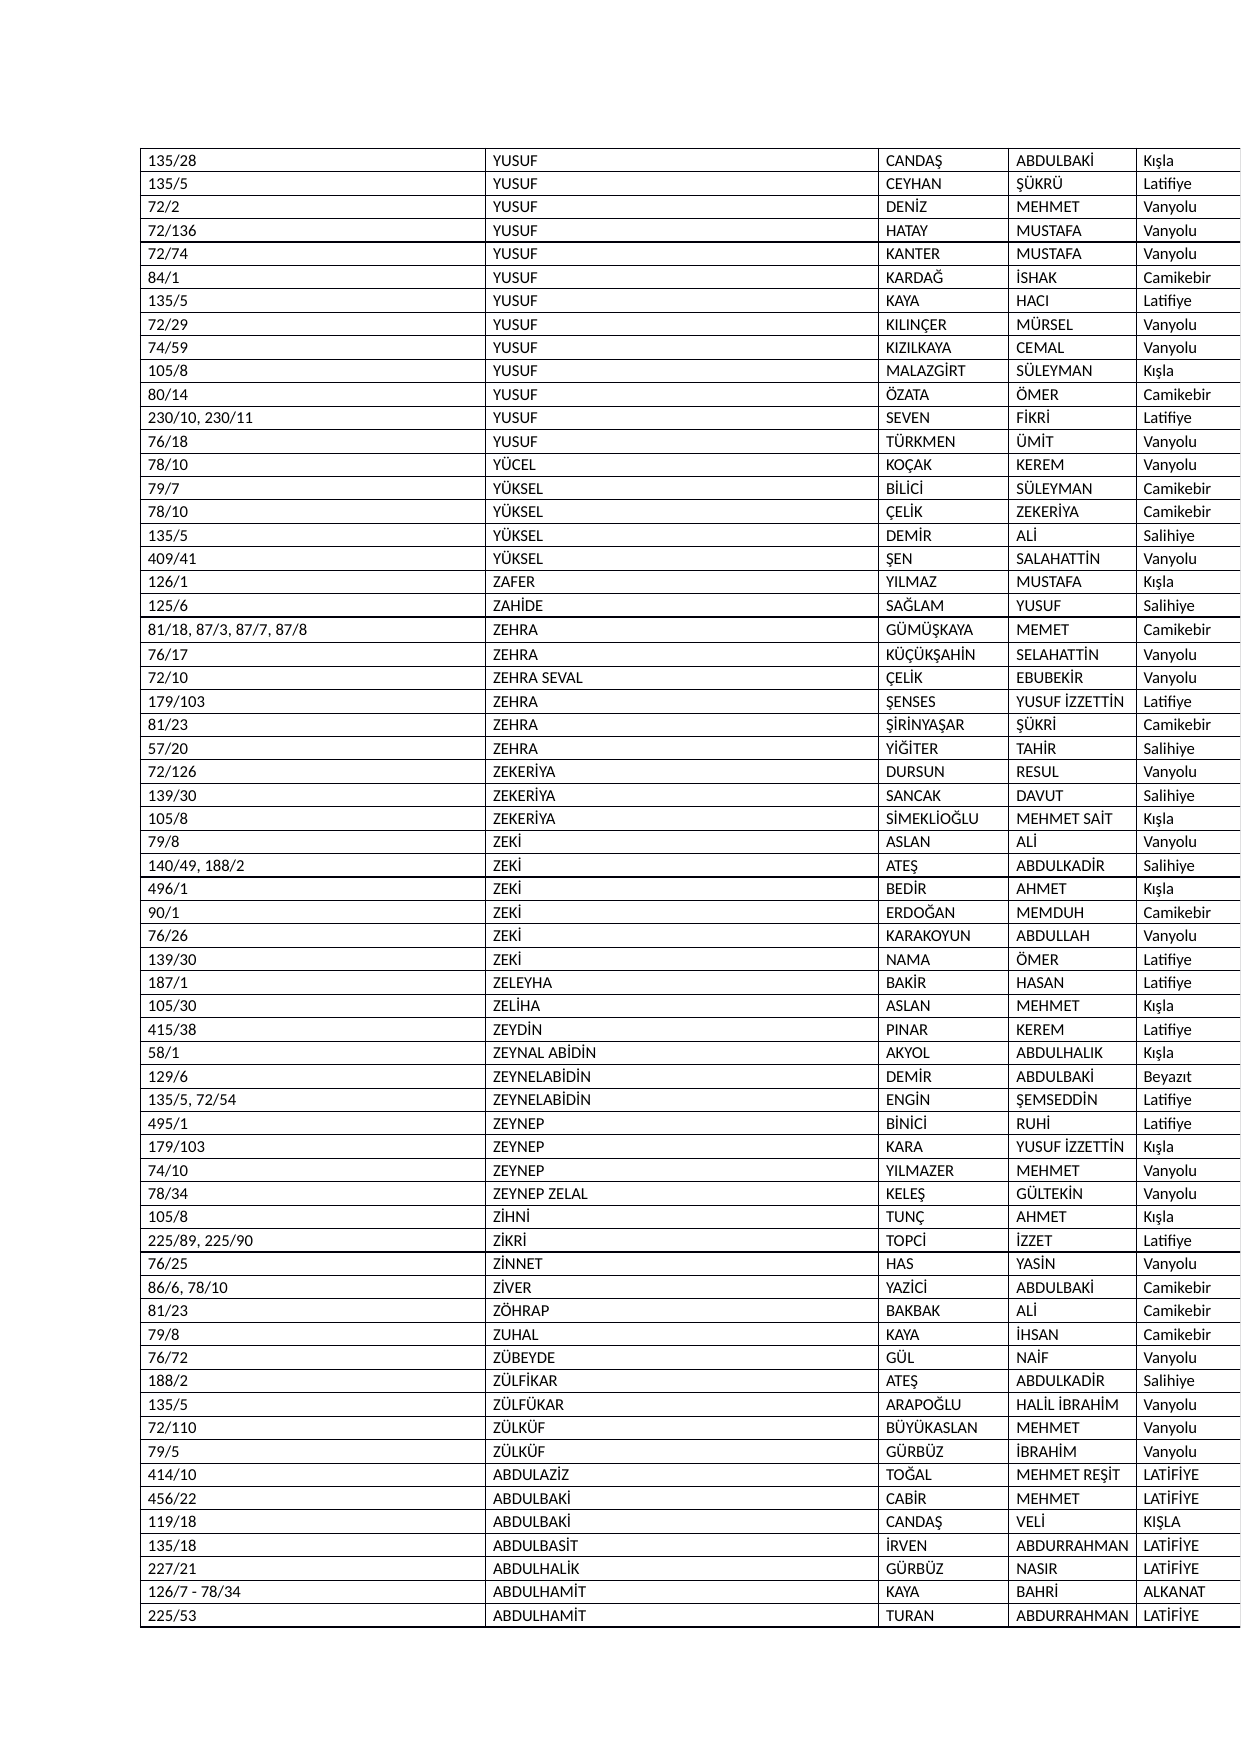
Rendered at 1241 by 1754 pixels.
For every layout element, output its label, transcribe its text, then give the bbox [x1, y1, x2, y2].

table_cell MUSTAFA [1009, 219, 1136, 241]
table_cell KAYA [879, 289, 1008, 312]
table_cell MEMET [1009, 618, 1136, 642]
table_cell ZAHİDE [486, 594, 878, 616]
table_cell KARDAĞ [879, 266, 1008, 288]
table_cell İHSAN [1009, 1323, 1136, 1345]
table_cell Salihiye [1137, 854, 1240, 876]
table_cell SAĞLAM [879, 594, 1008, 616]
table_cell ABDULHAMİT [486, 1604, 878, 1626]
table_cell ZEHRA [486, 618, 878, 642]
table_cell RESUL [1009, 760, 1136, 783]
table_cell KEREM [1009, 454, 1136, 476]
table_cell Vanyolu [1137, 924, 1240, 947]
table_cell TUNÇ [879, 1206, 1008, 1228]
table_cell SÜLEYMAN [1009, 360, 1136, 382]
table_cell DAVUT [1009, 784, 1136, 806]
table_cell Kışla [1137, 360, 1240, 382]
table_cell TAHİR [1009, 737, 1136, 759]
table_cell ZEHRA [486, 714, 878, 736]
table_cell Latifiye [1137, 690, 1240, 712]
table_cell ÇELİK [879, 500, 1008, 523]
table_cell Vanyolu [1137, 831, 1240, 853]
table_cell 78/10 [141, 500, 485, 523]
table_cell 86/6, 78/10 [141, 1276, 485, 1298]
table_cell Latifiye [1137, 172, 1240, 194]
table_cell ABDULKADİR [1009, 1370, 1136, 1392]
table_cell MEHMET [1009, 1487, 1136, 1509]
table_cell 225/53 [141, 1604, 485, 1626]
table_cell 72/29 [141, 313, 485, 335]
table_cell Kışla [1137, 1206, 1240, 1228]
table_cell 79/8 [141, 1323, 485, 1345]
table_cell ENGİN [879, 1089, 1008, 1111]
table_cell 74/59 [141, 336, 485, 359]
table_cell Latifiye [1137, 289, 1240, 312]
table_cell 227/21 [141, 1557, 485, 1579]
table_cell ABDULKADİR [1009, 854, 1136, 876]
table_cell BİLİCİ [879, 477, 1008, 499]
table_cell ZELEYHA [486, 971, 878, 994]
table_cell 188/2 [141, 1370, 485, 1392]
table_cell ABDULLAH [1009, 924, 1136, 947]
table_cell Camikebir [1137, 1276, 1240, 1298]
table_cell YILMAZER [879, 1159, 1008, 1181]
table_cell 126/1 [141, 571, 485, 593]
table_cell 125/6 [141, 594, 485, 616]
table_cell Kışla [1137, 1042, 1240, 1064]
table_cell 415/38 [141, 1018, 485, 1041]
table_cell Vanyolu [1137, 643, 1240, 666]
table_cell ABDULHALİK [486, 1557, 878, 1579]
table_cell ZEKİ [486, 948, 878, 970]
table_cell 84/1 [141, 266, 485, 288]
table_cell Latifiye [1137, 1018, 1240, 1041]
table_cell DEMİR [879, 1065, 1008, 1087]
table_cell Kışla [1137, 807, 1240, 829]
table_cell KIZILKAYA [879, 336, 1008, 359]
table_cell 81/23 [141, 714, 485, 736]
table_cell 179/103 [141, 690, 485, 712]
table_cell DENİZ [879, 196, 1008, 218]
table_cell KIŞLA [1137, 1510, 1240, 1533]
table_cell 225/89, 225/90 [141, 1229, 485, 1251]
table_cell 135/5 [141, 172, 485, 194]
table_cell 80/14 [141, 383, 485, 406]
table_cell LATİFİYE [1137, 1604, 1240, 1626]
table_cell Latifiye [1137, 1229, 1240, 1251]
table_cell HAS [879, 1253, 1008, 1275]
table_cell Salihiye [1137, 524, 1240, 546]
table_cell GÜMÜŞKAYA [879, 618, 1008, 642]
table_cell Vanyolu [1137, 336, 1240, 359]
table_cell ZEKİ [486, 901, 878, 923]
table_cell YÜKSEL [486, 500, 878, 523]
table_cell ÇELİK [879, 667, 1008, 689]
table_cell Kışla [1137, 878, 1240, 900]
table_cell ZÜLFÜKAR [486, 1393, 878, 1416]
table_cell NAMA [879, 948, 1008, 970]
table_cell Vanyolu [1137, 1253, 1240, 1275]
table_cell EBUBEKİR [1009, 667, 1136, 689]
table_cell MEHMET [1009, 995, 1136, 1017]
table_cell YUSUF [486, 149, 878, 171]
table_cell ZEHRA [486, 643, 878, 666]
table_cell ZUHAL [486, 1323, 878, 1345]
table_cell ZÜBEYDE [486, 1346, 878, 1369]
table_cell ALİ [1009, 1299, 1136, 1322]
table_cell ZEYNEP [486, 1135, 878, 1158]
table_cell 135/5 [141, 289, 485, 312]
table_cell VELİ [1009, 1510, 1136, 1533]
table_cell AKYOL [879, 1042, 1008, 1064]
table_cell YUSUF İZZETTİN [1009, 690, 1136, 712]
table_cell YÜKSEL [486, 477, 878, 499]
table_cell 76/25 [141, 1253, 485, 1275]
table_cell YUSUF [486, 407, 878, 429]
table_cell 78/10 [141, 454, 485, 476]
table_cell ZEKERİYA [1009, 500, 1136, 523]
table_cell ZİVER [486, 1276, 878, 1298]
table_cell 79/8 [141, 831, 485, 853]
table_cell HACI [1009, 289, 1136, 312]
table_cell YUSUF [486, 172, 878, 194]
table_cell KELEŞ [879, 1182, 1008, 1204]
table_cell ASLAN [879, 995, 1008, 1017]
table_cell MEHMET [1009, 1159, 1136, 1181]
table_cell YILMAZ [879, 571, 1008, 593]
table_cell 105/30 [141, 995, 485, 1017]
table_cell YUSUF [486, 196, 878, 218]
table_cell 79/5 [141, 1440, 485, 1462]
table_cell Kışla [1137, 1135, 1240, 1158]
table_cell ZEYNEP [486, 1159, 878, 1181]
table_cell KILINÇER [879, 313, 1008, 335]
table_cell Vanyolu [1137, 1346, 1240, 1369]
table_cell ZÜLKÜF [486, 1417, 878, 1439]
table_cell ALİ [1009, 831, 1136, 853]
table_cell Kışla [1137, 149, 1240, 171]
table_cell MALAZGİRT [879, 360, 1008, 382]
table_cell ZEHRA SEVAL [486, 667, 878, 689]
table_cell RUHİ [1009, 1112, 1136, 1134]
table_cell ABDULBAKİ [1009, 1065, 1136, 1087]
table_cell ZEKERİYA [486, 807, 878, 829]
table_cell 105/8 [141, 807, 485, 829]
table_cell ŞEN [879, 547, 1008, 569]
table_cell Vanyolu [1137, 1182, 1240, 1204]
table_cell ŞÜKRÜ [1009, 172, 1136, 194]
table_cell YUSUF İZZETTİN [1009, 1135, 1136, 1158]
table_cell Salihiye [1137, 594, 1240, 616]
table_cell ZEKİ [486, 878, 878, 900]
table_cell 414/10 [141, 1464, 485, 1486]
table_cell YUSUF [486, 219, 878, 241]
table_cell 496/1 [141, 878, 485, 900]
table_cell YUSUF [486, 266, 878, 288]
table_cell ABDULHAMİT [486, 1581, 878, 1603]
table_cell ZEKİ [486, 831, 878, 853]
table_cell MEHMET [1009, 196, 1136, 218]
table_cell Vanyolu [1137, 760, 1240, 783]
table_cell SANCAK [879, 784, 1008, 806]
table_cell ABDURRAHMAN [1009, 1604, 1136, 1626]
table_cell KEREM [1009, 1018, 1136, 1041]
table_cell 179/103 [141, 1135, 485, 1158]
table_cell SALAHATTİN [1009, 547, 1136, 569]
table_cell ÖMER [1009, 383, 1136, 406]
table_cell CABİR [879, 1487, 1008, 1509]
table_cell HATAY [879, 219, 1008, 241]
table_cell Latifiye [1137, 1112, 1240, 1134]
table_cell 456/22 [141, 1487, 485, 1509]
table_cell 126/7 - 78/34 [141, 1581, 485, 1603]
table_cell YUSUF [486, 289, 878, 312]
table_cell 135/18 [141, 1534, 485, 1556]
table_cell 76/26 [141, 924, 485, 947]
table_cell Vanyolu [1137, 1440, 1240, 1462]
table_cell ABDULBAKİ [1009, 149, 1136, 171]
table_cell NASIR [1009, 1557, 1136, 1579]
table_cell 135/28 [141, 149, 485, 171]
table_cell BAKİR [879, 971, 1008, 994]
table_cell ALKANAT [1137, 1581, 1240, 1603]
table_cell Kışla [1137, 571, 1240, 593]
table_cell ALİ [1009, 524, 1136, 546]
table_cell YUSUF [486, 383, 878, 406]
table_cell ATEŞ [879, 1370, 1008, 1392]
table_cell SÜLEYMAN [1009, 477, 1136, 499]
table_cell Salihiye [1137, 1370, 1240, 1392]
table_cell İBRAHİM [1009, 1440, 1136, 1462]
table_cell 135/5, 72/54 [141, 1089, 485, 1111]
table_cell AHMET [1009, 878, 1136, 900]
table_cell SİMEKLİOĞLU [879, 807, 1008, 829]
table_cell ZEHRA [486, 690, 878, 712]
table_cell LATİFİYE [1137, 1464, 1240, 1486]
table_cell ZEKİ [486, 924, 878, 947]
table_cell YUSUF [486, 360, 878, 382]
table_cell ERDOĞAN [879, 901, 1008, 923]
table_cell LATİFİYE [1137, 1487, 1240, 1509]
table_cell ZAFER [486, 571, 878, 593]
table_cell YUSUF [486, 336, 878, 359]
table_cell Vanyolu [1137, 1159, 1240, 1181]
table_cell ZEHRA [486, 737, 878, 759]
table_cell Kışla [1137, 995, 1240, 1017]
table_cell ZEYNEP ZELAL [486, 1182, 878, 1204]
table_cell YUSUF [486, 430, 878, 452]
table_cell ZEKİ [486, 854, 878, 876]
table_cell ZEYNELABİDİN [486, 1065, 878, 1087]
table_cell ŞEMSEDDİN [1009, 1089, 1136, 1111]
table_cell ZÖHRAP [486, 1299, 878, 1322]
table_cell 105/8 [141, 360, 485, 382]
table_cell Camikebir [1137, 901, 1240, 923]
table_cell 72/74 [141, 243, 485, 265]
table_cell YUSUF [486, 243, 878, 265]
table_cell ZEYDİN [486, 1018, 878, 1041]
table_cell İRVEN [879, 1534, 1008, 1556]
table_cell 139/30 [141, 948, 485, 970]
table_cell LATİFİYE [1137, 1534, 1240, 1556]
table_cell ASLAN [879, 831, 1008, 853]
table_cell TURAN [879, 1604, 1008, 1626]
table_cell 105/8 [141, 1206, 485, 1228]
table_cell Salihiye [1137, 737, 1240, 759]
table_cell ZÜLFİKAR [486, 1370, 878, 1392]
table_cell GÜRBÜZ [879, 1557, 1008, 1579]
table_cell ÜMİT [1009, 430, 1136, 452]
table_cell 72/110 [141, 1417, 485, 1439]
table_cell BAKBAK [879, 1299, 1008, 1322]
table_cell Camikebir [1137, 1323, 1240, 1345]
table_cell ATEŞ [879, 854, 1008, 876]
table_cell 187/1 [141, 971, 485, 994]
table_cell ZÜLKÜF [486, 1440, 878, 1462]
table_cell LATİFİYE [1137, 1557, 1240, 1579]
table_cell YASİN [1009, 1253, 1136, 1275]
table_cell MUSTAFA [1009, 571, 1136, 593]
table_cell Camikebir [1137, 714, 1240, 736]
table_cell ŞENSES [879, 690, 1008, 712]
table_cell NAİF [1009, 1346, 1136, 1369]
table_cell Latifiye [1137, 948, 1240, 970]
table_cell GÜRBÜZ [879, 1440, 1008, 1462]
table_cell 79/7 [141, 477, 485, 499]
table_cell 230/10, 230/11 [141, 407, 485, 429]
table_cell ÖZATA [879, 383, 1008, 406]
table_cell YAZİCİ [879, 1276, 1008, 1298]
table_cell Vanyolu [1137, 196, 1240, 218]
table_cell 78/34 [141, 1182, 485, 1204]
table_cell 72/136 [141, 219, 485, 241]
table_cell Camikebir [1137, 477, 1240, 499]
table_cell 90/1 [141, 901, 485, 923]
table_cell KAYA [879, 1323, 1008, 1345]
table_cell ABDULBAKİ [1009, 1276, 1136, 1298]
table_cell CANDAŞ [879, 1510, 1008, 1533]
table_cell Latifiye [1137, 971, 1240, 994]
table_cell 74/10 [141, 1159, 485, 1181]
table_cell Vanyolu [1137, 243, 1240, 265]
table_cell 58/1 [141, 1042, 485, 1064]
table_cell AHMET [1009, 1206, 1136, 1228]
table_cell Vanyolu [1137, 547, 1240, 569]
table_cell 135/5 [141, 1393, 485, 1416]
table_cell YİĞİTER [879, 737, 1008, 759]
table_cell BÜYÜKASLAN [879, 1417, 1008, 1439]
table_cell 72/2 [141, 196, 485, 218]
table_cell MEHMET SAİT [1009, 807, 1136, 829]
table_cell ZEYNELABİDİN [486, 1089, 878, 1111]
table_cell CEYHAN [879, 172, 1008, 194]
table_cell MEMDUH [1009, 901, 1136, 923]
table_cell Vanyolu [1137, 219, 1240, 241]
table_cell BEDİR [879, 878, 1008, 900]
table_cell YÜKSEL [486, 524, 878, 546]
table_cell ABDULBASİT [486, 1534, 878, 1556]
table_cell ZEYNEP [486, 1112, 878, 1134]
table_cell Vanyolu [1137, 430, 1240, 452]
table_cell 119/18 [141, 1510, 485, 1533]
table_cell TOPCİ [879, 1229, 1008, 1251]
table_cell Vanyolu [1137, 313, 1240, 335]
table_cell YUSUF [486, 313, 878, 335]
table_cell ZİNNET [486, 1253, 878, 1275]
table_cell ZEKERİYA [486, 784, 878, 806]
table_cell İZZET [1009, 1229, 1136, 1251]
table_cell 57/20 [141, 737, 485, 759]
table_cell ARAPOĞLU [879, 1393, 1008, 1416]
table_cell 76/17 [141, 643, 485, 666]
table_cell BAHRİ [1009, 1581, 1136, 1603]
table_cell ABDULAZİZ [486, 1464, 878, 1486]
table_cell HASAN [1009, 971, 1136, 994]
table_cell KAYA [879, 1581, 1008, 1603]
table_cell GÜL [879, 1346, 1008, 1369]
table_cell 72/126 [141, 760, 485, 783]
table_cell CEMAL [1009, 336, 1136, 359]
table_cell MUSTAFA [1009, 243, 1136, 265]
table_cell Camikebir [1137, 500, 1240, 523]
table_cell HALİL İBRAHİM [1009, 1393, 1136, 1416]
table_cell YUSUF [1009, 594, 1136, 616]
table_cell ÖMER [1009, 948, 1136, 970]
table_cell MEHMET [1009, 1417, 1136, 1439]
table_cell ZİHNİ [486, 1206, 878, 1228]
table_cell 81/23 [141, 1299, 485, 1322]
table_cell Vanyolu [1137, 1417, 1240, 1439]
table_cell KÜÇÜKŞAHİN [879, 643, 1008, 666]
table_cell 139/30 [141, 784, 485, 806]
table_cell ABDULHALIK [1009, 1042, 1136, 1064]
table_cell ZELİHA [486, 995, 878, 1017]
table_cell Camikebir [1137, 266, 1240, 288]
table_cell BİNİCİ [879, 1112, 1008, 1134]
table_cell Vanyolu [1137, 454, 1240, 476]
table_cell 135/5 [141, 524, 485, 546]
table_cell KANTER [879, 243, 1008, 265]
table_cell ŞÜKRİ [1009, 714, 1136, 736]
table_cell FİKRİ [1009, 407, 1136, 429]
table_cell Vanyolu [1137, 1393, 1240, 1416]
table_cell MÜRSEL [1009, 313, 1136, 335]
table_cell 81/18, 87/3, 87/7, 87/8 [141, 618, 485, 642]
table_cell SELAHATTİN [1009, 643, 1136, 666]
table_cell 76/72 [141, 1346, 485, 1369]
table_cell 495/1 [141, 1112, 485, 1134]
table_cell CANDAŞ [879, 149, 1008, 171]
table_cell ŞİRİNYAŞAR [879, 714, 1008, 736]
table_cell ZİKRİ [486, 1229, 878, 1251]
table_cell TÜRKMEN [879, 430, 1008, 452]
table_cell TOĞAL [879, 1464, 1008, 1486]
table_cell 72/10 [141, 667, 485, 689]
table_cell Beyazıt [1137, 1065, 1240, 1087]
table_cell SEVEN [879, 407, 1008, 429]
table_cell DEMİR [879, 524, 1008, 546]
table_cell KOÇAK [879, 454, 1008, 476]
table_cell Camikebir [1137, 383, 1240, 406]
table_cell ABDURRAHMAN [1009, 1534, 1136, 1556]
table_cell ZEYNAL ABİDİN [486, 1042, 878, 1064]
table_cell İSHAK [1009, 266, 1136, 288]
table_cell Latifiye [1137, 1089, 1240, 1111]
table_cell Camikebir [1137, 1299, 1240, 1322]
table_cell YÜKSEL [486, 547, 878, 569]
table_cell Latifiye [1137, 407, 1240, 429]
table_cell DURSUN [879, 760, 1008, 783]
table_cell Salihiye [1137, 784, 1240, 806]
table_cell ZEKERİYA [486, 760, 878, 783]
table_cell KARA [879, 1135, 1008, 1158]
table_cell 140/49, 188/2 [141, 854, 485, 876]
table_cell 129/6 [141, 1065, 485, 1087]
table_cell ABDULBAKİ [486, 1487, 878, 1509]
table_cell PINAR [879, 1018, 1008, 1041]
table_cell Camikebir [1137, 618, 1240, 642]
table_cell MEHMET REŞİT [1009, 1464, 1136, 1486]
table_cell GÜLTEKİN [1009, 1182, 1136, 1204]
table_cell 409/41 [141, 547, 485, 569]
table_cell KARAKOYUN [879, 924, 1008, 947]
table_cell YÜCEL [486, 454, 878, 476]
table_cell 76/18 [141, 430, 485, 452]
table_cell ABDULBAKİ [486, 1510, 878, 1533]
table_cell Vanyolu [1137, 667, 1240, 689]
